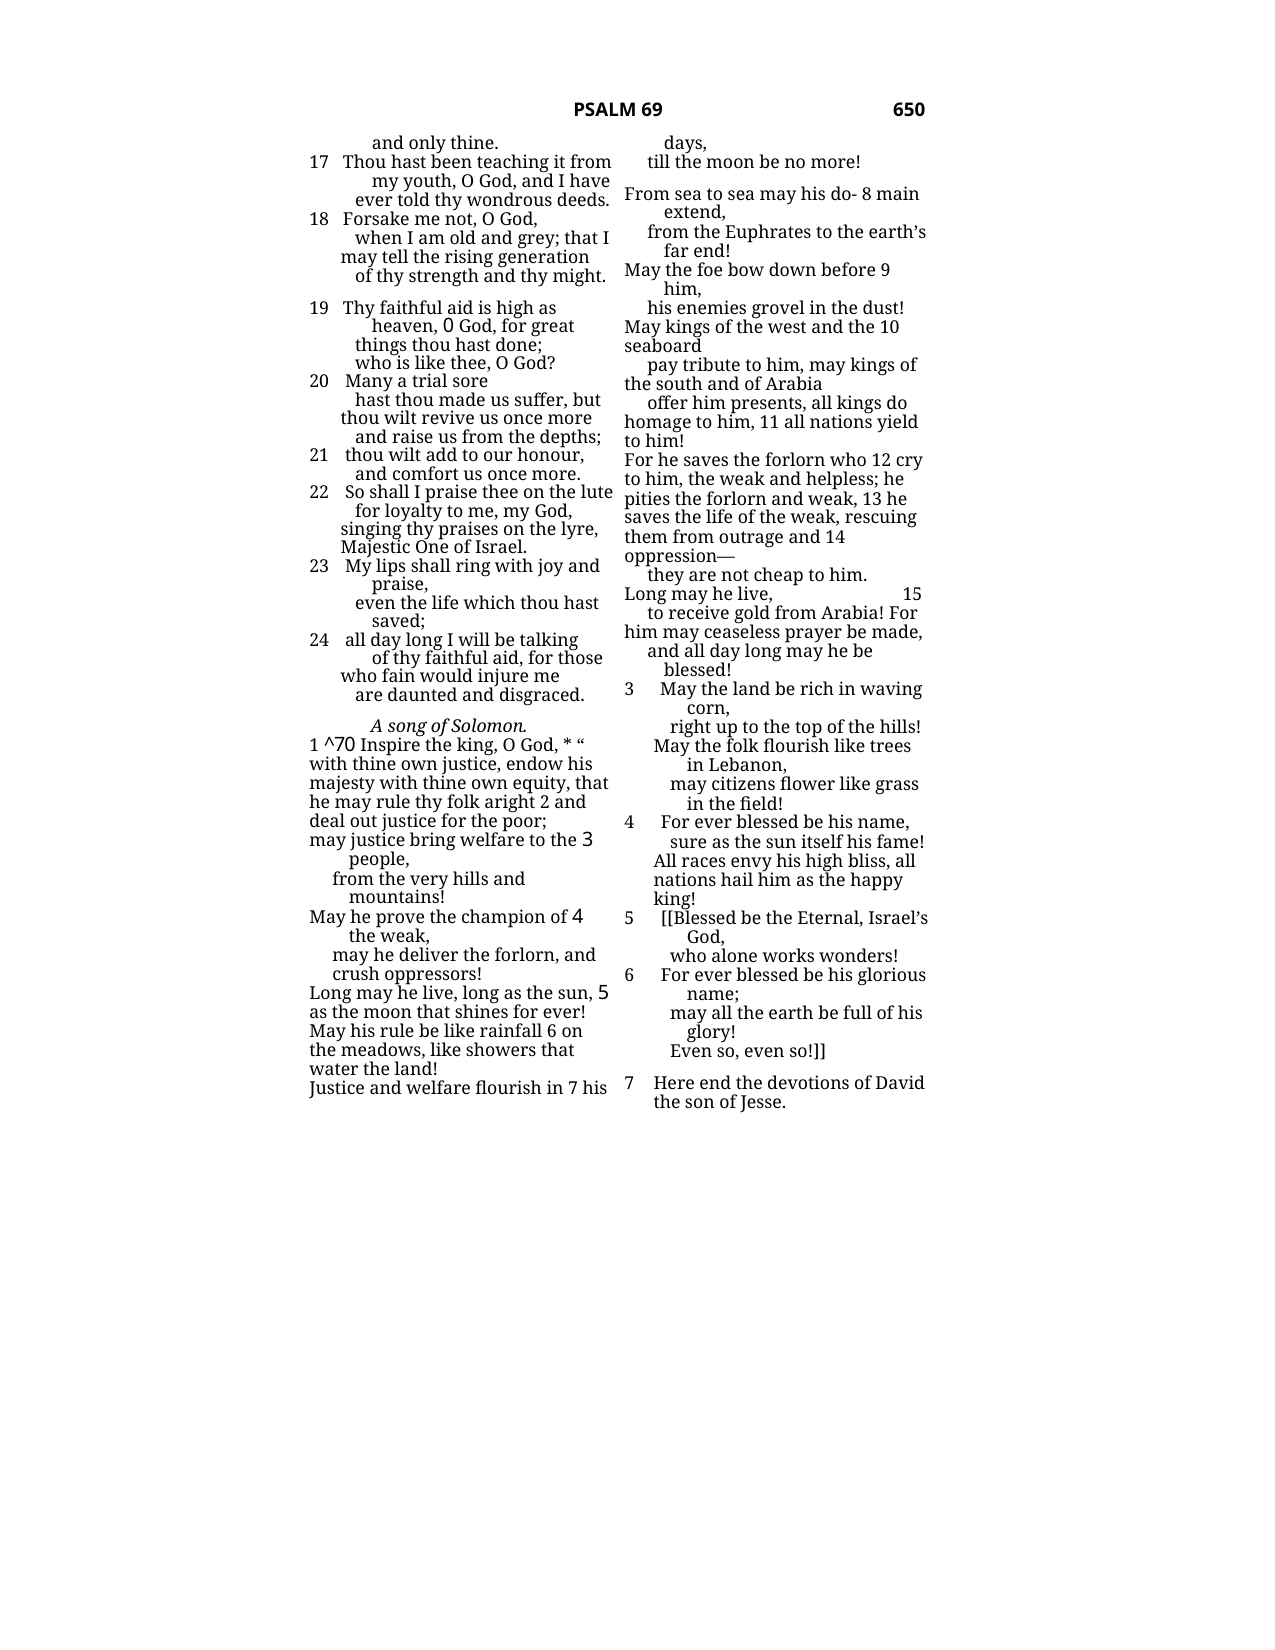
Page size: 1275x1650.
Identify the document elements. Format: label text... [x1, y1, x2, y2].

list For ever blessed be his name, [624, 814, 929, 833]
list May the land be rich in waving [624, 680, 929, 699]
text even the life which thou hast saved; [355, 594, 613, 631]
text hast thou made us suffer, but thou wilt revive us once more [340, 392, 613, 428]
text name; [687, 985, 929, 1004]
text for loyalty to me, my God, singing thy praises on the lyre, Majestic One of Israel. [340, 502, 613, 558]
list Here end the devotions of David the son of Jesse. [624, 1074, 929, 1113]
text when I am old and grey; that I may tell the rising genera­tion [340, 229, 613, 267]
text right up to the top of the hills! [670, 718, 929, 737]
text days, [624, 134, 929, 153]
text of thy faithful aid, for those who fain would injure me [340, 650, 613, 687]
text from the Euphrates to the earth’s far end! [647, 223, 929, 261]
text Justice and welfare flourish in 7 his [309, 1079, 613, 1098]
text may he deliver the forlorn, and crush oppressors! [332, 946, 613, 984]
list Thy faithful aid is high as [309, 299, 613, 318]
list For ever blessed be his glorious [624, 966, 929, 985]
text and only thine. [355, 134, 613, 153]
text his enemies grovel in the dust! May kings of the west and the 10 seaboard [624, 299, 929, 356]
text they are not cheap to him. [647, 566, 929, 585]
text from the very hills and mountains! [332, 870, 613, 908]
text are daunted and disgraced. [355, 687, 613, 705]
text God, [687, 928, 929, 947]
text May the folk flourish like trees in Lebanon, [653, 737, 929, 776]
text and comfort us once more. [355, 465, 613, 484]
list Thou hast been teaching it from [309, 153, 613, 172]
text of thy strength and thy might. [355, 267, 613, 287]
text 1 ^70 Inspire the king, O God, * “ with thine own justice, endow his majesty with thine own equity, that he may rule thy folk aright 2 and deal out justice for the poor; [309, 736, 613, 832]
list So shall I praise thee on the lute [309, 484, 613, 502]
text Long may he live, 15 [624, 585, 929, 604]
text pay tribute to him, may kings of the south and of Arabia [624, 356, 929, 394]
text to receive gold from Arabia! For him may ceaseless prayer be made, [624, 604, 929, 642]
text who alone works wonders! [670, 947, 929, 966]
text praise, [340, 576, 613, 594]
text corn, [687, 699, 929, 718]
text From sea to sea may his do- 8 main extend, [624, 185, 929, 223]
list My lips shall ring with joy and [309, 558, 613, 576]
text who is like thee, O God? [355, 355, 613, 373]
text may citizens flower like grass in the field! [670, 776, 929, 814]
text Even so, even so!]] [670, 1042, 929, 1062]
text my youth, O God, and I have ever told thy wondrous deeds. [355, 172, 613, 210]
text May his rule be like rainfall 6 on the meadows, like showers that water the land! [309, 1022, 613, 1079]
text Long may he live, long as the sun, 5 as the moon that shines for ever! [309, 984, 613, 1022]
text sure as the sun itself his fame! [670, 833, 929, 852]
text may all the earth be full of his glory! [670, 1004, 929, 1042]
list thou wilt add to our honour, [309, 447, 613, 465]
list [[Blessed be the Eternal, Israel’s [624, 909, 929, 928]
list Many a trial sore [309, 373, 613, 392]
text All races envy his high bliss, all nations hail him as the happy king! [653, 852, 929, 909]
text A song of Solomon. [309, 717, 591, 736]
text offer him presents, all kings do homage to him, 11 all nations yield to him! [624, 394, 929, 452]
text and all day long may he be blessed! [647, 642, 929, 680]
text May the foe bow down before 9 him, [624, 261, 929, 299]
text heaven, 0 God, for great things thou hast done; [355, 318, 613, 355]
text may justice bring welfare to the 3 people, [309, 832, 613, 870]
list all day long I will be talking [309, 631, 613, 650]
text till the moon be no more! [647, 153, 929, 172]
text May he prove the champion of 4 the weak, [309, 908, 613, 946]
text and raise us from the depths; [355, 428, 613, 447]
list Forsake me not, O God, [309, 210, 613, 229]
text For he saves the forlorn who 12 cry to him, the weak and helpless; he pities the forlorn and weak, 13 he saves the life of the weak, rescuing them from outrage and 14 oppression— [624, 452, 929, 566]
